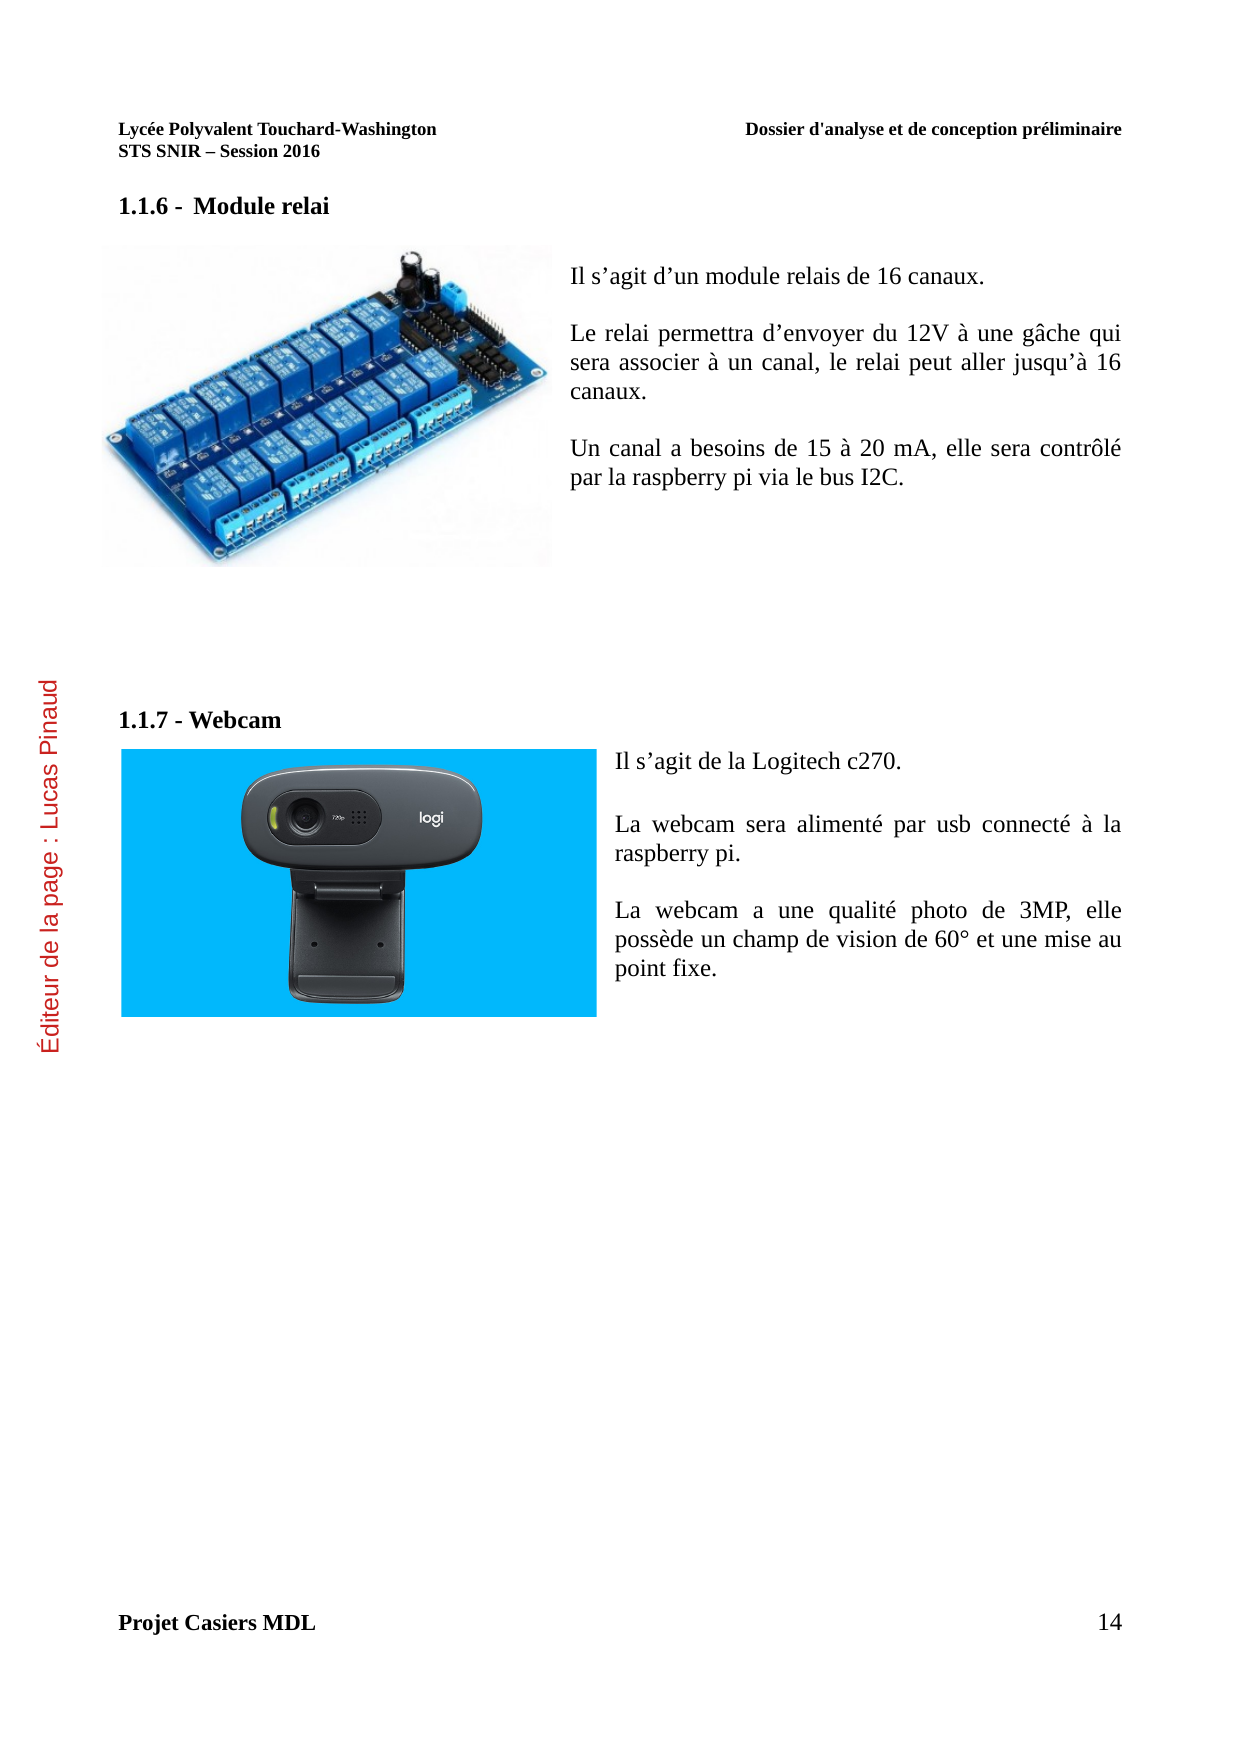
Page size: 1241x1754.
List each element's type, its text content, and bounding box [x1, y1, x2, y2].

text Il s’agit de la Logitech c270. [118, 746, 1122, 775]
text La webcam a une qualité photo de 3MP, elle possède un champ de vision de 60° et une mise au point fixe. [597, 895, 1122, 981]
text Un canal a besoins de 15 à 20 mA, elle sera contrôlé par la raspberry pi via le bus I2C. [553, 433, 1122, 491]
text La webcam sera alimenté par usb connecté à la raspberry pi. [597, 809, 1122, 866]
subtitle 1.1.6 - Module relai [118, 191, 1122, 219]
subtitle 1.1.7 - Webcam [118, 705, 1122, 734]
picture [101, 245, 553, 567]
text Il s’agit d’un module relais de 16 canaux. [553, 261, 1122, 289]
text Le relai permettra d’envoyer du 12V à une gâche qui sera associer à un canal, le relai peut aller jusqu’à 16 canaux. [553, 318, 1122, 404]
picture [242, 765, 482, 1003]
